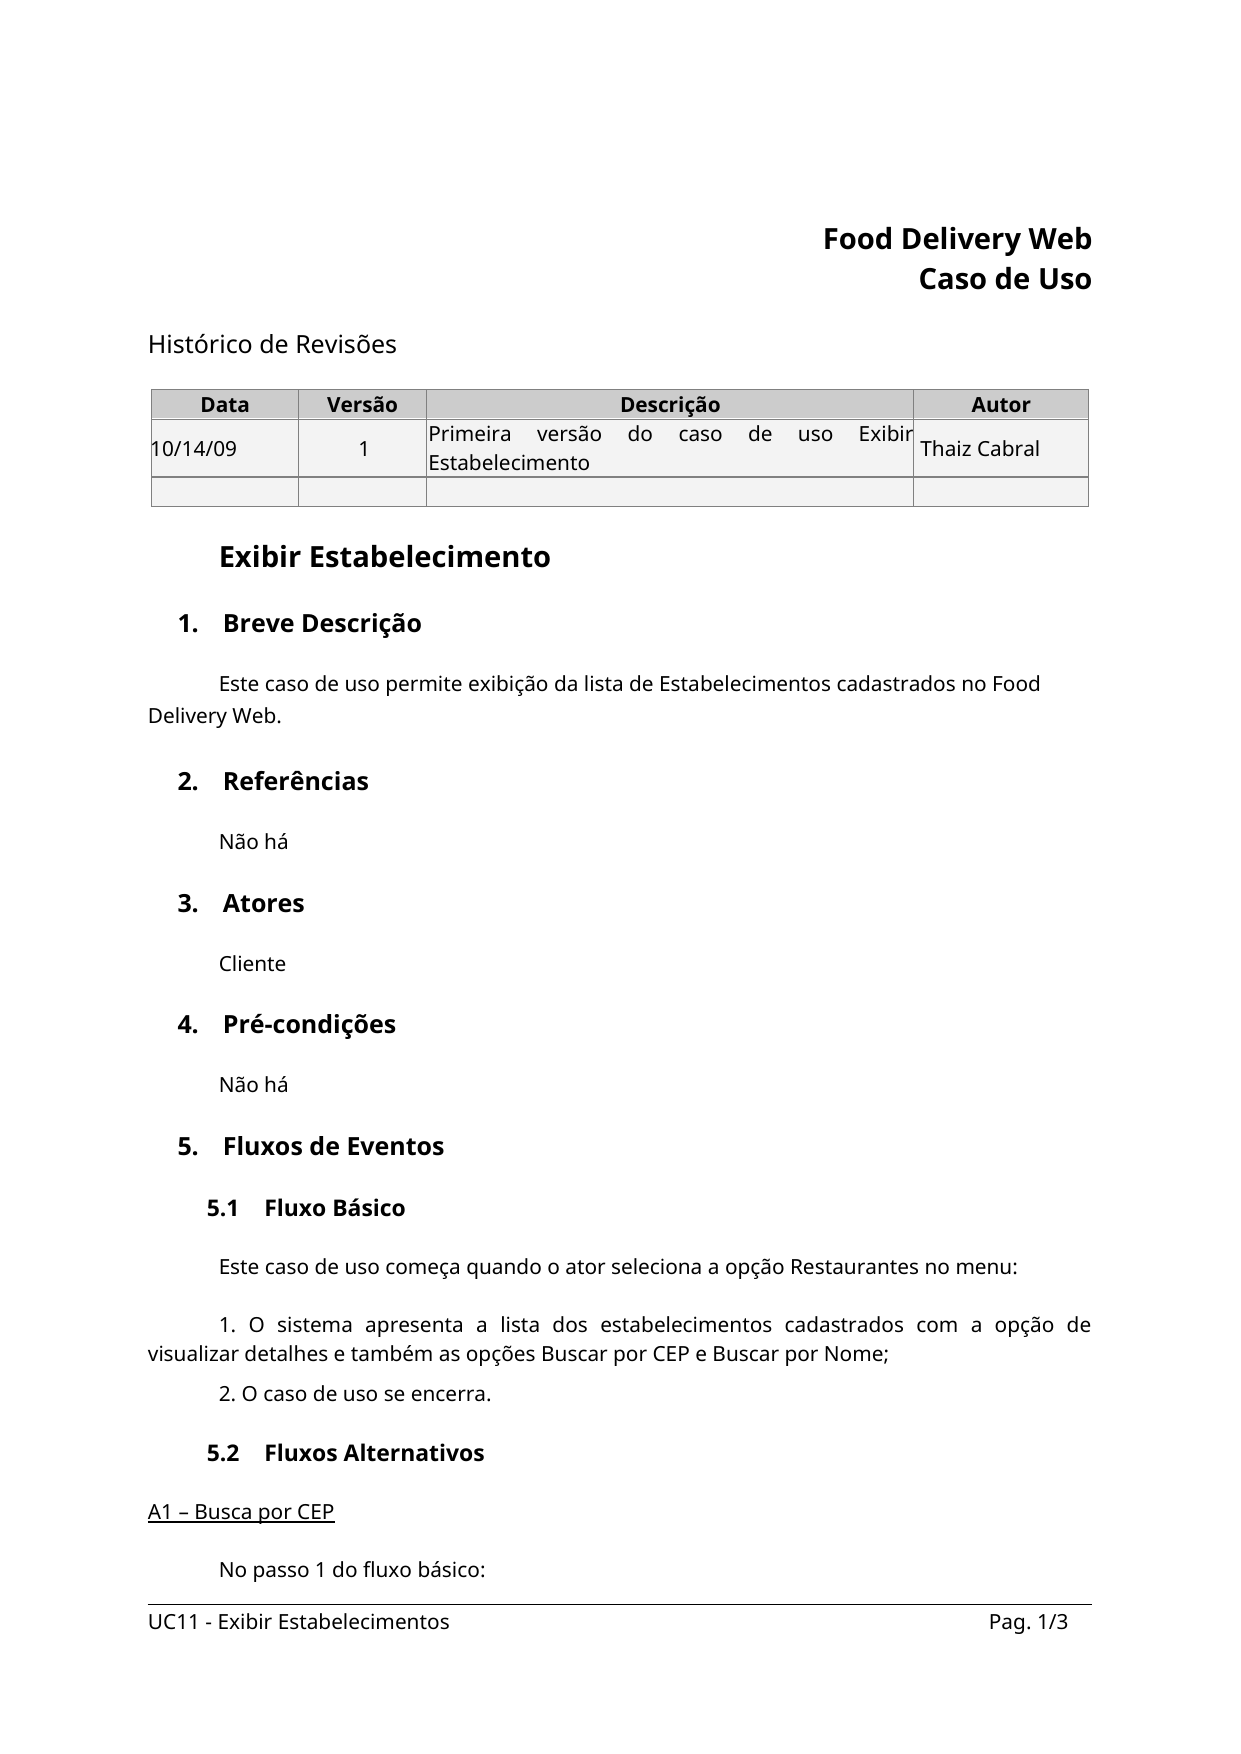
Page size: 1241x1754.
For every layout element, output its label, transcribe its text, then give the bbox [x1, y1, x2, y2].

text Não há [148, 1070, 1092, 1099]
text Não há [148, 827, 1092, 856]
table_cell [914, 478, 1088, 506]
text Histórico de Revisões [148, 326, 1092, 361]
text Caso de Uso [185, 258, 1092, 298]
table_cell Primeira versão do caso de uso Exibir Estabelecimento [427, 420, 913, 476]
table_header Versão [299, 390, 426, 418]
subtitle Fluxos Alternativos [177, 1437, 1092, 1468]
text Cliente [148, 949, 1092, 977]
text Este caso de uso permite exibição da lista de Estabelecimentos cadastrados no Food Delivery Web. [148, 669, 1092, 730]
subtitle Breve Descrição [148, 606, 1092, 639]
text 2. O caso de uso se encerra. [148, 1379, 1092, 1407]
table_cell [427, 478, 913, 506]
text Food Delivery Web [148, 219, 1092, 258]
text No passo 1 do fluxo básico: [148, 1555, 1092, 1583]
subtitle Atores [148, 885, 1092, 919]
table_cell Thaiz Cabral [914, 420, 1088, 476]
subtitle Fluxos de Eventos [148, 1128, 1092, 1162]
subtitle Fluxo Básico [177, 1192, 1092, 1223]
subtitle Referências [148, 764, 1092, 798]
text 1. O sistema apresenta a lista dos estabelecimentos cadastrados com a opção de visualizar detalhes e também as opções Buscar por CEP e Buscar por Nome; [148, 1310, 1092, 1367]
table_header Autor [914, 390, 1088, 418]
table_cell [152, 478, 298, 506]
subtitle Pré-condições [148, 1007, 1092, 1041]
text A1 – Busca por CEP [148, 1497, 1092, 1526]
text Este caso de uso começa quando o ator seleciona a opção Restaurantes no menu: [148, 1252, 1092, 1281]
text Exibir Estabelecimento [148, 536, 1092, 576]
table_cell [299, 478, 426, 506]
table_header Data [152, 390, 298, 418]
table_cell 14/10/09 [152, 420, 298, 476]
table_header Descrição [427, 390, 913, 418]
table_cell 1 [299, 420, 426, 476]
